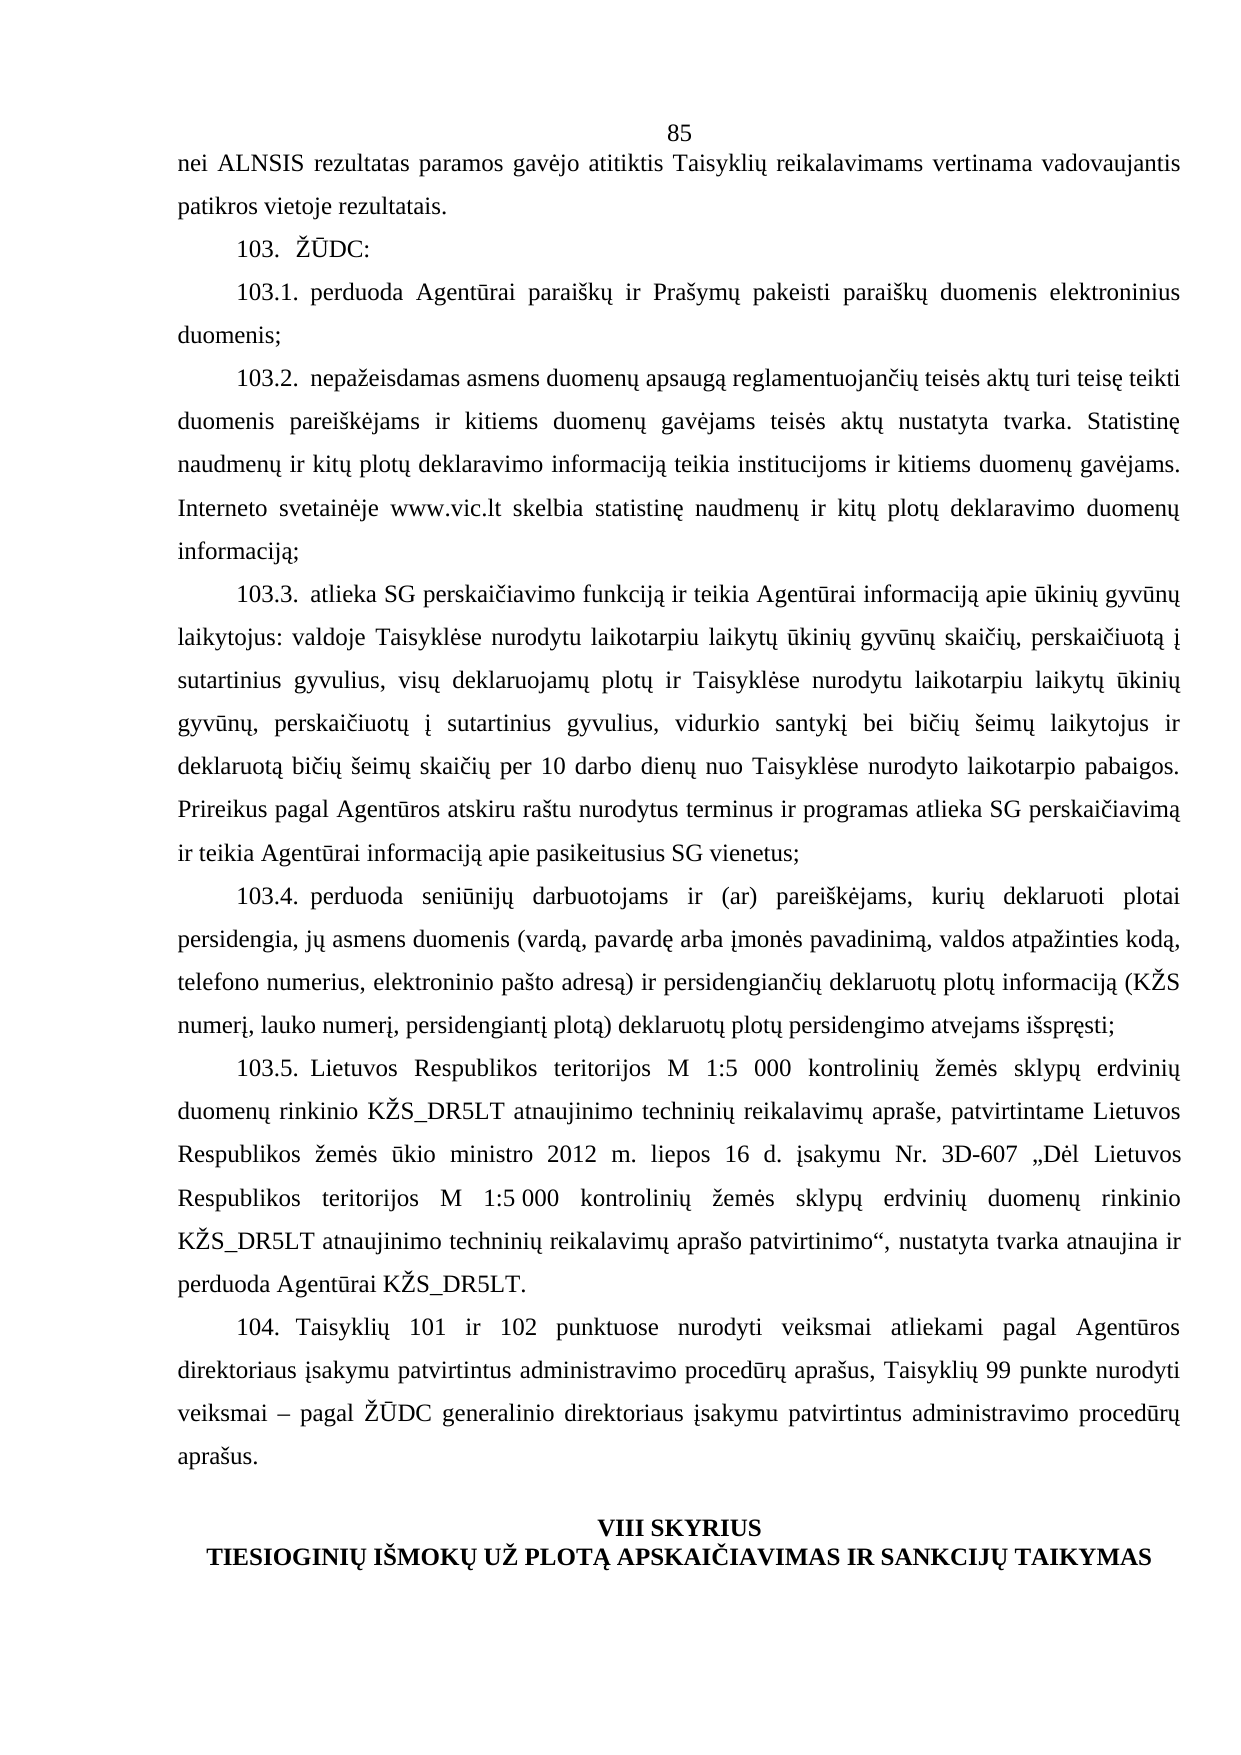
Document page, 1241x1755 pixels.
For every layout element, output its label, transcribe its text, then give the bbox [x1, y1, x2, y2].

text VIII SKYRIUS [177, 1513, 1181, 1542]
text 104. Taisyklių 101 ir 102 punktuose nurodyti veiksmai atliekami pagal Agentūros direktoriaus įsakymu patvirtintus administravimo procedūrų aprašus, Taisyklių 99 punkte nurodyti veiksmai – pagal ŽŪDC generalinio direktoriaus įsakymu patvirtintus administravimo procedūrų aprašus. [177, 1312, 1181, 1470]
text TIESIOGINIŲ IŠMOKŲ UŽ PLOTĄ APSKAIČIAVIMAS IR SANKCIJŲ TAIKYMAS [177, 1542, 1181, 1571]
text 103.3. atlieka SG perskaičiavimo funkciją ir teikia Agentūrai informaciją apie ūkinių gyvūnų laikytojus: valdoje Taisyklėse nurodytu laikotarpiu laikytų ūkinių gyvūnų skaičių, perskaičiuotą į sutartinius gyvulius, visų deklaruojamų plotų ir Taisyklėse nurodytu laikotarpiu laikytų ūkinių gyvūnų, perskaičiuotų į sutartinius gyvulius, vidurkio santykį bei bičių šeimų laikytojus ir deklaruotą bičių šeimų skaičių per 10 darbo dienų nuo Taisyklėse nurodyto laikotarpio pabaigos. Prireikus pagal Agentūros atskiru raštu nurodytus terminus ir programas atlieka SG perskaičiavimą ir teikia Agentūrai informaciją apie pasikeitusius SG vienetus; [177, 579, 1181, 866]
text 103.5. Lietuvos Respublikos teritorijos M 1:5 000 kontrolinių žemės sklypų erdvinių duomenų rinkinio KŽS_DR5LT atnaujinimo techninių reikalavimų apraše, patvirtintame Lietuvos Respublikos žemės ūkio ministro 2012 m. liepos 16 d. įsakymu Nr. 3D-607 „Dėl Lietuvos Respublikos teritorijos M 1:5 000 kontrolinių žemės sklypų erdvinių duomenų rinkinio KŽS_DR5LT atnaujinimo techninių reikalavimų aprašo patvirtinimo“, nustatyta tvarka atnaujina ir perduoda Agentūrai KŽS_DR5LT. [177, 1053, 1181, 1298]
text 103.2. nepažeisdamas asmens duomenų apsaugą reglamentuojančių teisės aktų turi teisę teikti duomenis pareiškėjams ir kitiems duomenų gavėjams teisės aktų nustatyta tvarka. Statistinę naudmenų ir kitų plotų deklaravimo informaciją teikia institucijoms ir kitiems duomenų gavėjams. Interneto svetainėje www.vic.lt skelbia statistinę naudmenų ir kitų plotų deklaravimo duomenų informaciją; [177, 363, 1181, 564]
text nei ALNSIS rezultatas paramos gavėjo atitiktis Taisyklių reikalavimams vertinama vadovaujantis patikros vietoje rezultatais. [177, 148, 1181, 219]
text 103.4. perduoda seniūnijų darbuotojams ir (ar) pareiškėjams, kurių deklaruoti plotai persidengia, jų asmens duomenis (vardą, pavardę arba įmonės pavadinimą, valdos atpažinties kodą, telefono numerius, elektroninio pašto adresą) ir persidengiančių deklaruotų plotų informaciją (KŽS numerį, lauko numerį, persidengiantį plotą) deklaruotų plotų persidengimo atvejams išspręsti; [177, 881, 1181, 1039]
text 103.1. perduoda Agentūrai paraiškų ir Prašymų pakeisti paraiškų duomenis elektroninius duomenis; [177, 277, 1181, 349]
text 103. ŽŪDC: [177, 234, 1181, 263]
